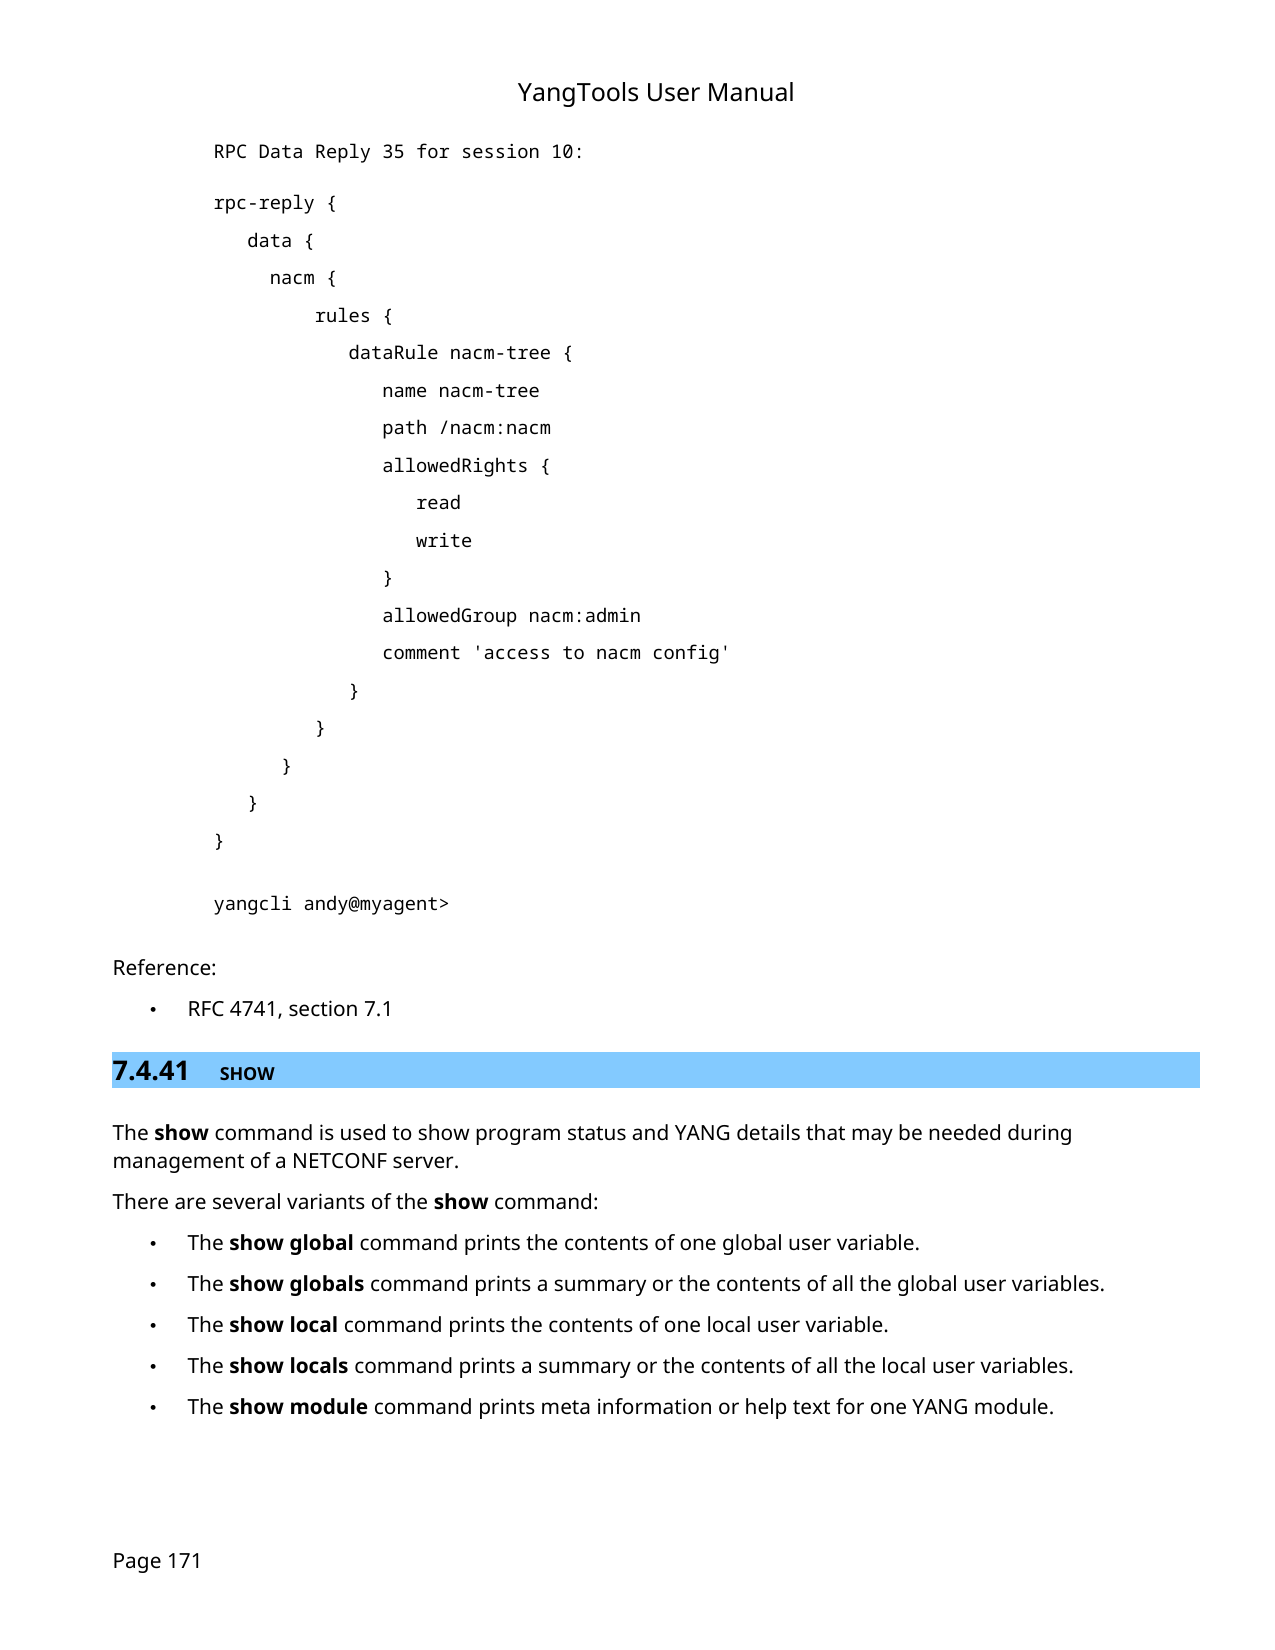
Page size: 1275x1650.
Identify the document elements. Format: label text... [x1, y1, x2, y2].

text write [139, 527, 1200, 553]
text } [139, 564, 1200, 590]
text data { [139, 227, 1200, 253]
text dataRule nacm-tree { [139, 339, 1200, 365]
list The show module command prints meta information or help text for one YANG module. [150, 1392, 1200, 1420]
text Reference: [112, 953, 1200, 982]
text name nacm-tree [139, 377, 1200, 403]
subtitle show [112, 1052, 1200, 1088]
text } [139, 714, 1200, 740]
text read [139, 489, 1200, 515]
text RPC Data Reply 35 for session 10: rpc-reply { [139, 138, 1200, 215]
text yangcli andy@myagent> [139, 864, 1200, 941]
text The show command is used to show program status and YANG details that may be needed during management of a NETCONF server. [112, 1118, 1200, 1174]
text } [139, 789, 1200, 815]
list The show global command prints the contents of one global user variable. [150, 1228, 1200, 1256]
text } [139, 827, 1200, 853]
list The show locals command prints a summary or the contents of all the local user variables. [150, 1351, 1200, 1379]
text comment 'access to nacm config' [139, 639, 1200, 665]
text allowedGroup nacm:admin [139, 602, 1200, 628]
text path /nacm:nacm [139, 414, 1200, 440]
text } [139, 677, 1200, 703]
list The show globals command prints a summary or the contents of all the global user variables. [150, 1269, 1200, 1297]
text allowedRights { [139, 452, 1200, 478]
text } [139, 752, 1200, 778]
text rules { [139, 302, 1200, 328]
text There are several variants of the show command: [112, 1187, 1200, 1216]
list The show local command prints the contents of one local user variable. [150, 1310, 1200, 1338]
list RFC 4741, section 7.1 [150, 994, 1200, 1022]
text nacm { [139, 264, 1200, 290]
